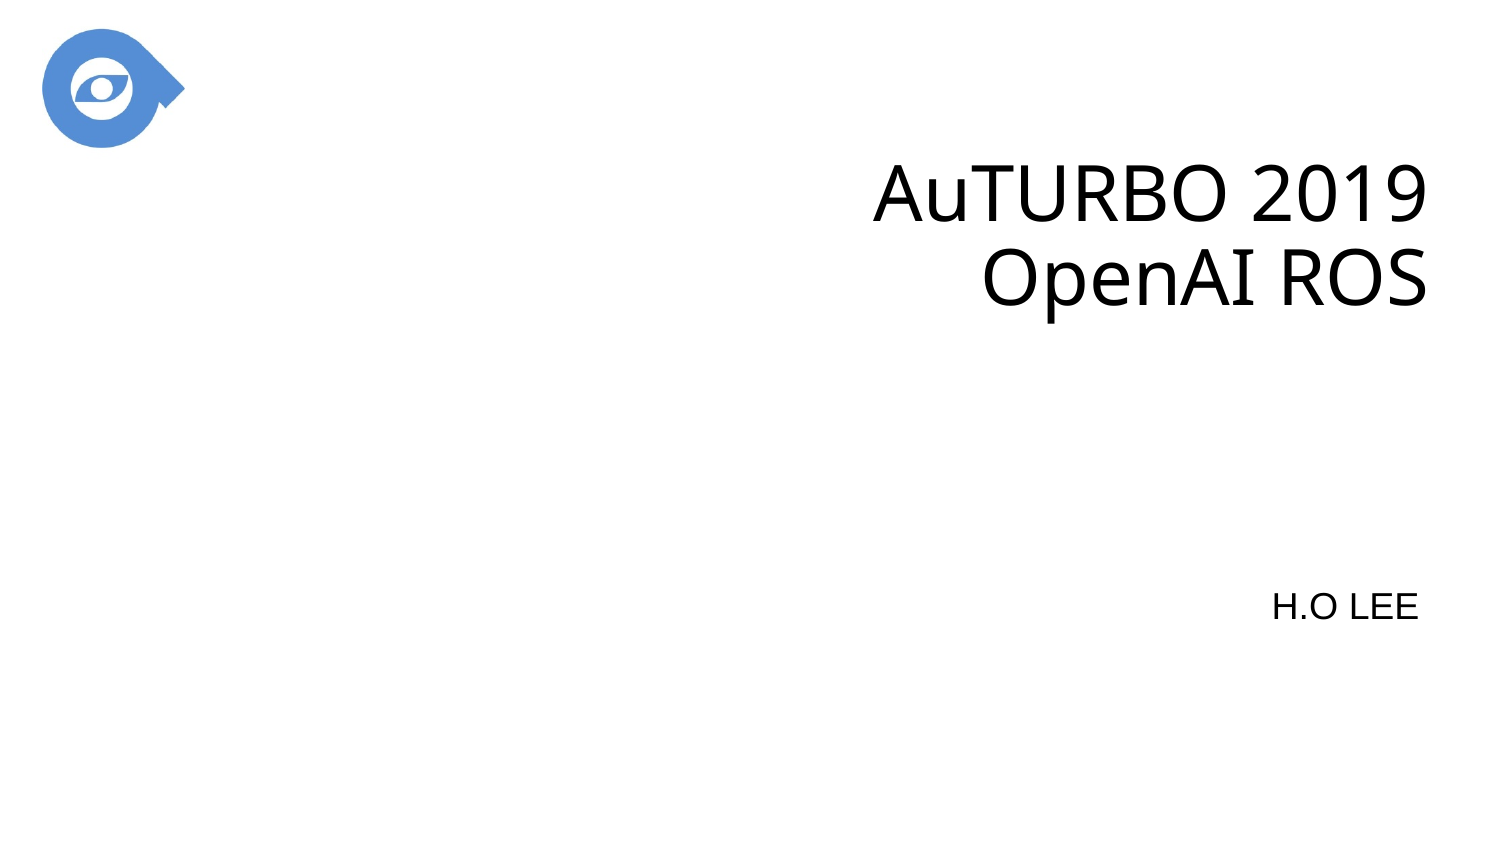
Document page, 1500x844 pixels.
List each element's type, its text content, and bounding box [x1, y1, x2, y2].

text_box AuTURBO 2019 OpenAI ROS [484, 147, 1441, 328]
picture [42, 15, 185, 159]
text_box H.O LEE [643, 581, 1431, 718]
